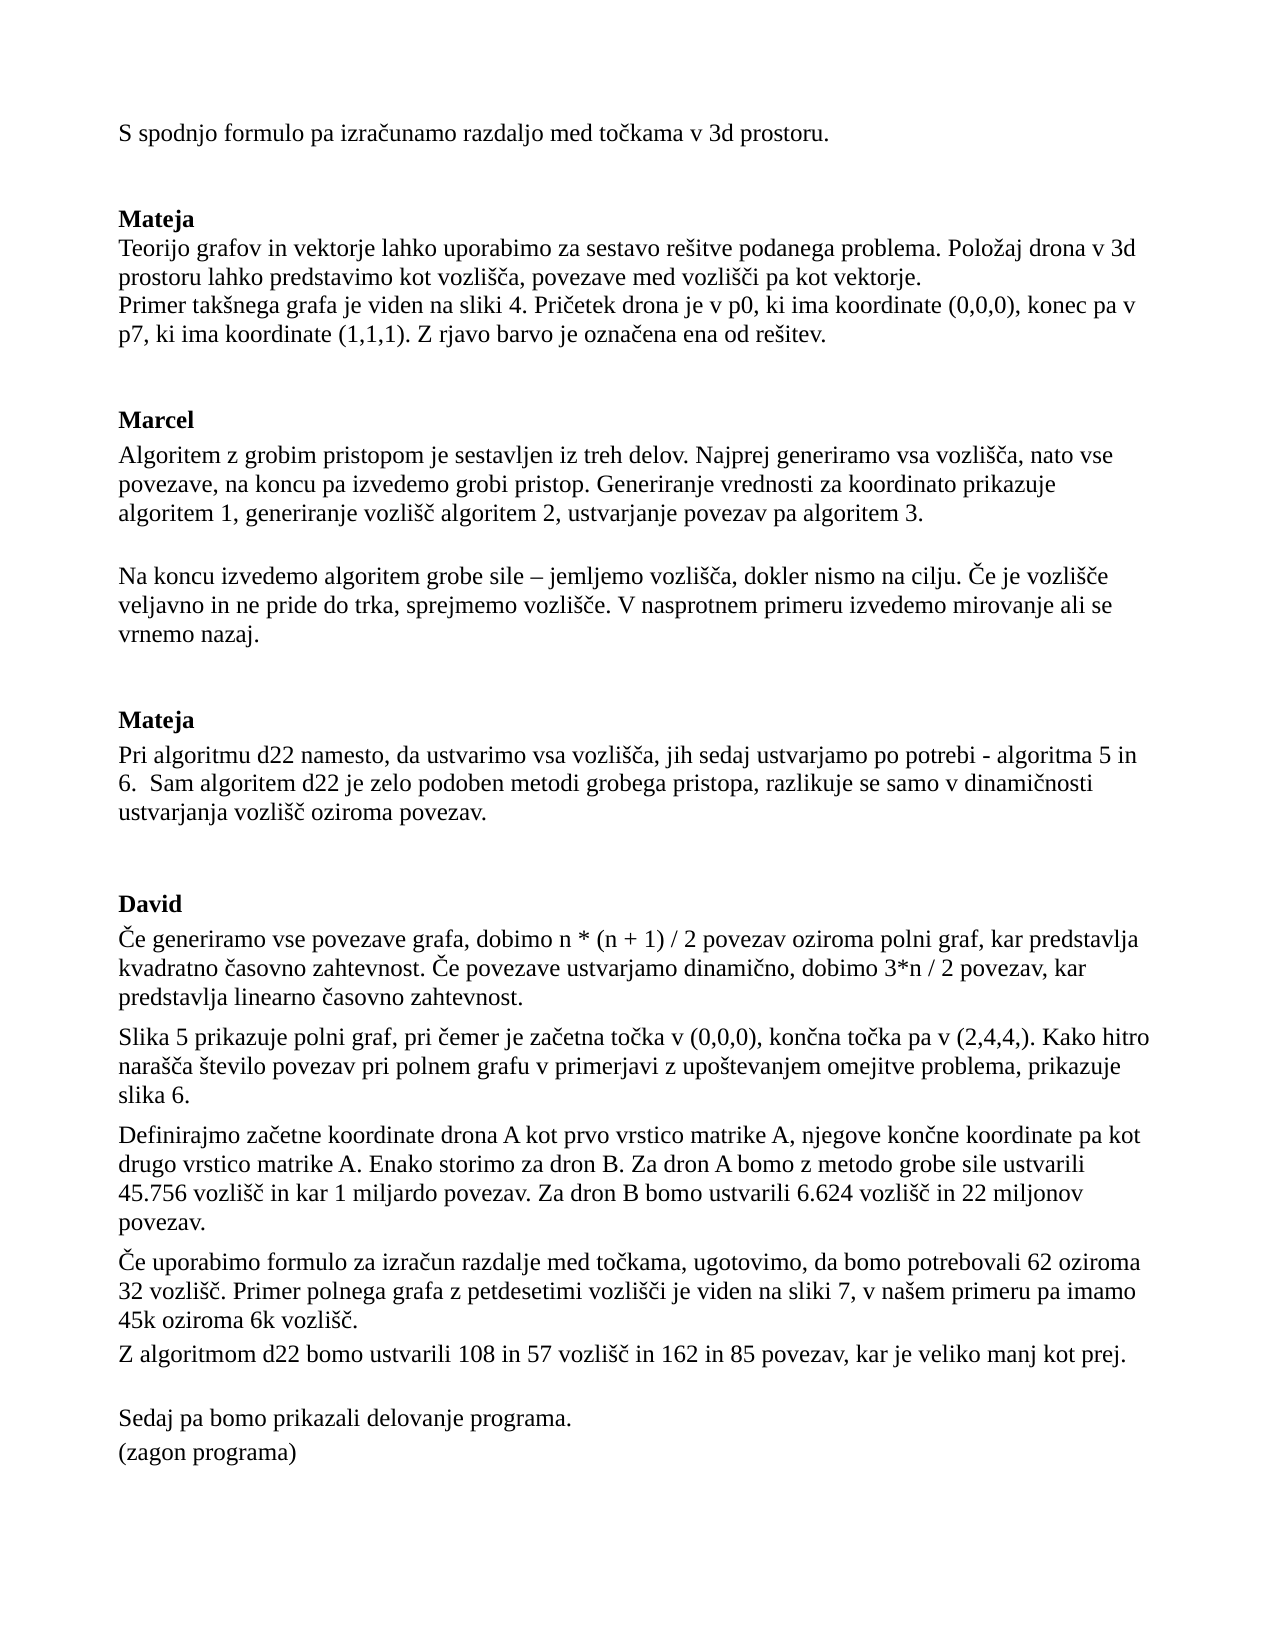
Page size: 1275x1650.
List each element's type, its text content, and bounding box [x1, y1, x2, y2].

text Teorijo grafov in vektorje lahko uporabimo za sestavo rešitve podanega problema. Položaj drona v 3d prostoru lahko predstavimo kot vozlišča, povezave med vozlišči pa kot vektorje. [118, 233, 1157, 291]
text Slika 5 prikazuje polni graf, pri čemer je začetna točka v (0,0,0), končna točka pa v (2,4,4,). Kako hitro narašča število povezav pri polnem grafu v primerjavi z upoštevanjem omejitve problema, prikazuje slika 6. [118, 1022, 1157, 1108]
text Algoritem z grobim pristopom je sestavljen iz treh delov. Najprej generiramo vsa vozlišča, nato vse povezave, na koncu pa izvedemo grobi pristop. Generiranje vrednosti za koordinato prikazuje algoritem 1, generiranje vozlišč algoritem 2, ustvarjanje povezav pa algoritem 3. [118, 440, 1157, 527]
text Na koncu izvedemo algoritem grobe sile – jemljemo vozlišča, dokler nismo na cilju. Če je vozlišče veljavno in ne pride do trka, sprejmemo vozlišče. V nasprotnem primeru izvedemo mirovanje ali se vrnemo nazaj. [118, 561, 1157, 647]
text Če generiramo vse povezave grafa, dobimo n * (n + 1) / 2 povezav oziroma polni graf, kar predstavlja kvadratno časovno zahtevnost. Če povezave ustvarjamo dinamično, dobimo 3*n / 2 povezav, kar predstavlja linearno časovno zahtevnost. [118, 924, 1157, 1010]
text Sedaj pa bomo prikazali delovanje programa. [118, 1403, 1157, 1432]
text Mateja [118, 204, 1157, 233]
text Pri algoritmu d22 namesto, da ustvarimo vsa vozlišča, jih sedaj ustvarjamo po potrebi - algoritma 5 in 6. Sam algoritem d22 je zelo podoben metodi grobega pristopa, razlikuje se samo v dinamičnosti ustvarjanja vozlišč oziroma povezav. [118, 740, 1157, 826]
text (zagon programa) [118, 1437, 1157, 1466]
text David [118, 889, 1157, 918]
text S spodnjo formulo pa izračunamo razdaljo med točkama v 3d prostoru. [118, 118, 1157, 147]
text Definirajmo začetne koordinate drona A kot prvo vrstico matrike A, njegove končne koordinate pa kot drugo vrstico matrike A. Enako storimo za dron B. Za dron A bomo z metodo grobe sile ustvarili 45.756 vozlišč in kar 1 miljardo povezav. Za dron B bomo ustvarili 6.624 vozlišč in 22 miljonov povezav. [118, 1120, 1157, 1235]
text Marcel [118, 406, 1157, 434]
text Če uporabimo formulo za izračun razdalje med točkama, ugotovimo, da bomo potrebovali 62 oziroma 32 vozlišč. Primer polnega grafa z petdesetimi vozlišči je viden na sliki 7, v našem primeru pa imamo 45k oziroma 6k vozlišč. [118, 1247, 1157, 1333]
text Primer takšnega grafa je viden na sliki 4. Pričetek drona je v p0, ki ima koordinate (0,0,0), konec pa v p7, ki ima koordinate (1,1,1). Z rjavo barvo je označena ena od rešitev. [118, 291, 1157, 348]
text Mateja [118, 705, 1157, 734]
text Z algoritmom d22 bomo ustvarili 108 in 57 vozlišč in 162 in 85 povezav, kar je veliko manj kot prej. [118, 1339, 1157, 1368]
